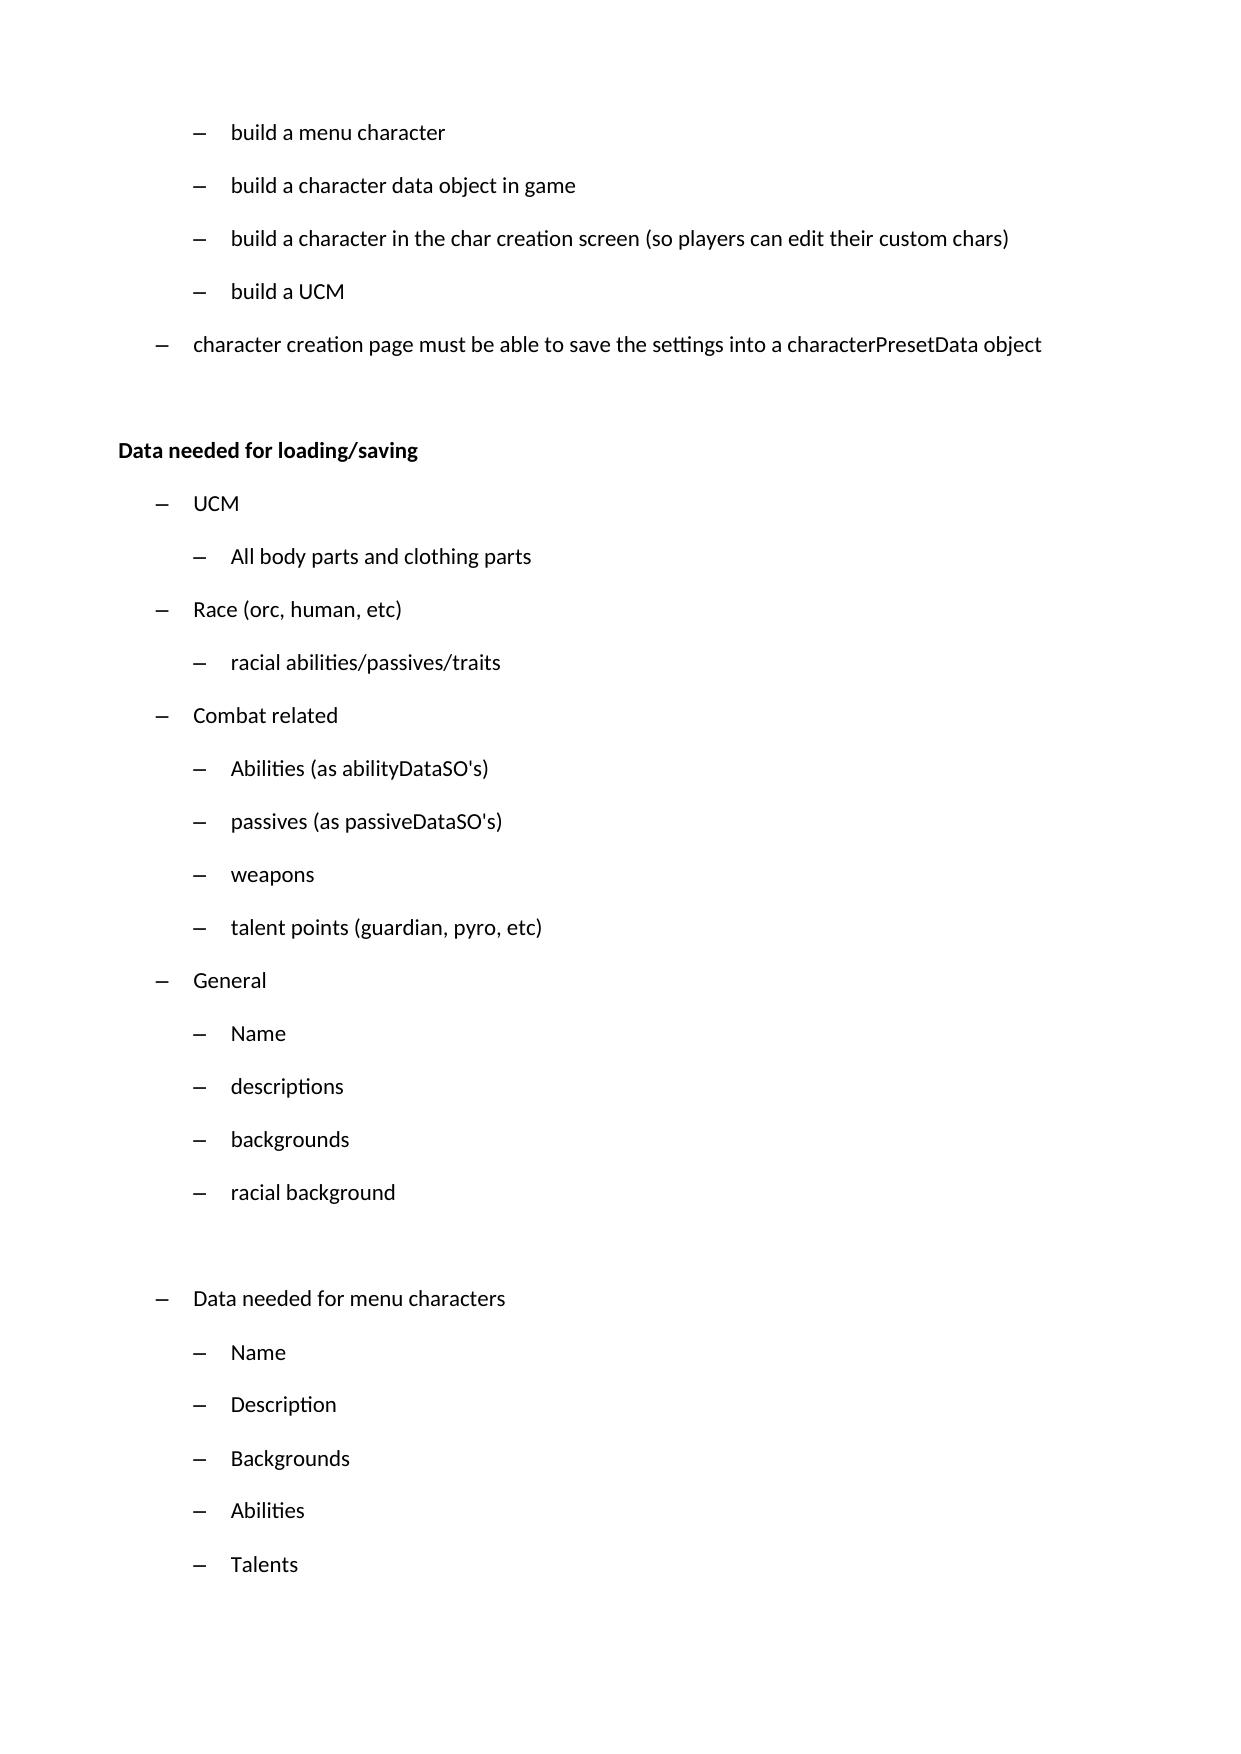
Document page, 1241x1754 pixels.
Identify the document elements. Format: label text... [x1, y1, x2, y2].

list build a character in the char creation screen (so players can edit their custom chars) [193, 224, 1122, 252]
list Name [193, 1338, 1122, 1366]
list character creation page must be able to save the settings into a characterPresetData object [156, 330, 1122, 358]
list General [156, 966, 1122, 994]
list descriptions [193, 1072, 1122, 1101]
list Talents [193, 1550, 1122, 1578]
list racial background [193, 1178, 1122, 1207]
list build a UCM [193, 277, 1122, 305]
list Name [193, 1019, 1122, 1047]
list Abilities [193, 1497, 1122, 1525]
list Data needed for menu characters [156, 1284, 1122, 1313]
list build a character data object in game [193, 171, 1122, 199]
text Data needed for loading/saving [118, 436, 1122, 464]
list passives (as passiveDataSO's) [193, 807, 1122, 835]
list racial abilities/passives/traits [193, 648, 1122, 676]
list weapons [193, 860, 1122, 888]
list All body parts and clothing parts [193, 542, 1122, 570]
list backgrounds [193, 1126, 1122, 1153]
list build a menu character [193, 118, 1122, 146]
list Description [193, 1391, 1122, 1419]
list Race (orc, human, etc) [156, 595, 1122, 623]
list Abilities (as abilityDataSO's) [193, 754, 1122, 782]
list Backgrounds [193, 1444, 1122, 1472]
list Combat related [156, 701, 1122, 729]
list talent points (guardian, pyro, etc) [193, 913, 1122, 941]
list UCM [156, 489, 1122, 517]
